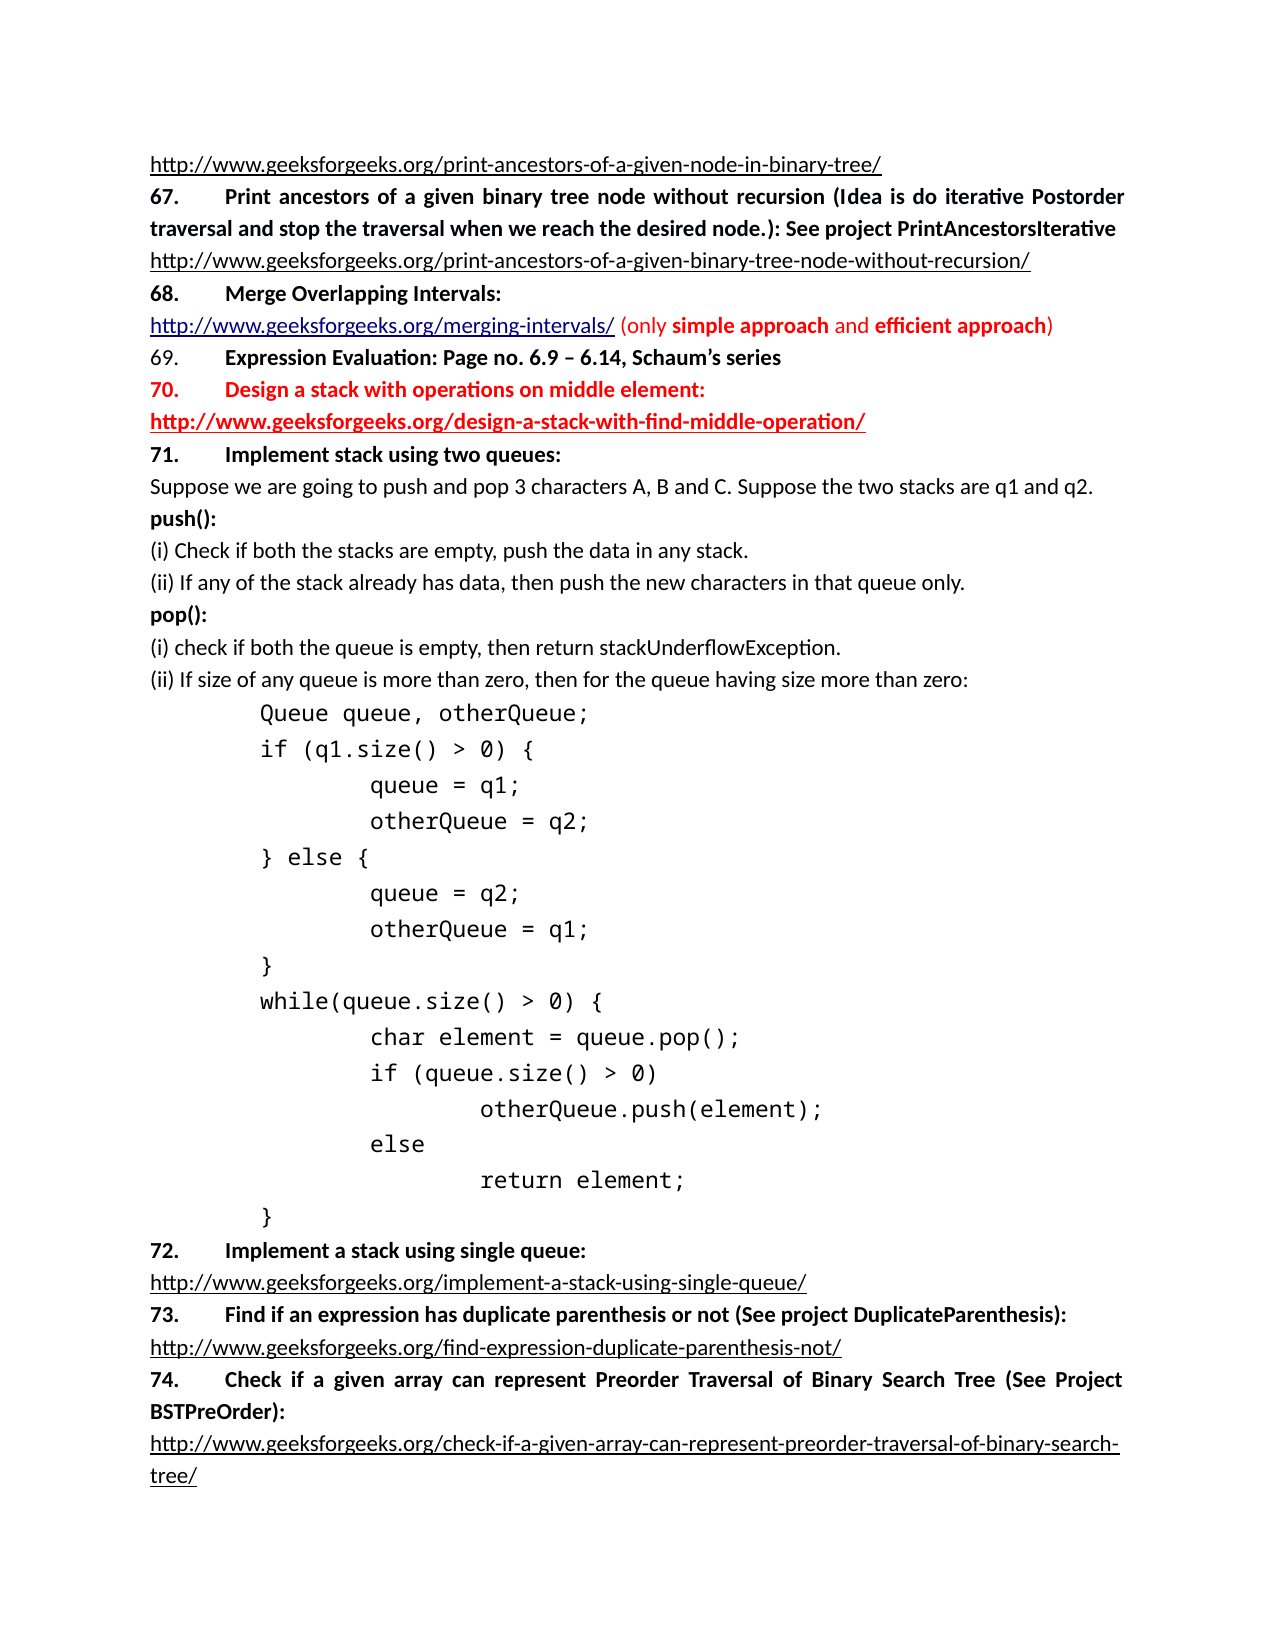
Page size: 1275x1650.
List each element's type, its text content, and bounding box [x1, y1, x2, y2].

list while(queue.size() > 0) { [150, 985, 1125, 1016]
list push(): [150, 504, 1125, 532]
list http://www.geeksforgeeks.org/print-ancestors-of-a-given-binary-tree-node-without-recursion/ [150, 247, 1125, 274]
list Suppose we are going to push and pop 3 characters A, B and C. Suppose the two stacks are q1 and q2. [150, 472, 1125, 500]
list char element = queue.pop(); [150, 1021, 1125, 1052]
list Find if an expression has duplicate parenthesis or not (See project DuplicateParenthesis): [150, 1301, 1125, 1329]
list Merge Overlapping Intervals: [150, 279, 1125, 307]
list else [150, 1128, 1125, 1160]
list otherQueue = q1; [150, 913, 1125, 944]
list http://www.geeksforgeeks.org/implement-a-stack-using-single-queue/ [150, 1268, 1125, 1296]
list Expression Evaluation: Page no. 6.9 – 6.14, Schaum’s series [150, 343, 1125, 371]
list (ii) If any of the stack already has data, then push the new characters in that queue only. [150, 568, 1125, 596]
list } [150, 949, 1125, 980]
list Implement a stack using single queue: [150, 1236, 1125, 1264]
list pop(): [150, 601, 1125, 629]
list http://www.geeksforgeeks.org/design-a-stack-with-find-middle-operation/ [150, 407, 1125, 436]
list Print ancestors of a given binary tree node without recursion (Idea is do iterative Postorder traversal and stop the traversal when we reach the desired node.): See project PrintAncestorsIterative [150, 182, 1125, 242]
list } else { [150, 841, 1125, 872]
list Design a stack with operations on middle element: [150, 375, 1125, 403]
list (i) check if both the queue is empty, then return stackUnderflowException. [150, 633, 1125, 661]
list otherQueue = q2; [150, 805, 1125, 836]
list (i) Check if both the stacks are empty, push the data in any stack. [150, 536, 1125, 564]
list http://www.geeksforgeeks.org/check-if-a-given-array-can-represent-preorder-traversal-of-binary-search-tree/ [150, 1429, 1125, 1489]
list if (q1.size() > 0) { [150, 733, 1125, 764]
list Implement stack using two queues: [150, 440, 1125, 468]
list otherQueue.push(element); [150, 1092, 1125, 1124]
list return element; [150, 1164, 1125, 1196]
list queue = q1; [150, 769, 1125, 800]
list Check if a given array can represent Preorder Traversal of Binary Search Tree (See Project BSTPreOrder): [150, 1365, 1125, 1425]
list queue = q2; [150, 877, 1125, 908]
list http://www.geeksforgeeks.org/find-expression-duplicate-parenthesis-not/ [150, 1333, 1125, 1361]
list } [150, 1200, 1125, 1232]
list (ii) If size of any queue is more than zero, then for the queue having size more than zero: [150, 665, 1125, 693]
list if (queue.size() > 0) [150, 1057, 1125, 1088]
list Queue queue, otherQueue; [150, 697, 1125, 728]
list http://www.geeksforgeeks.org/merging-intervals/ (only simple approach and efficient approach) [150, 311, 1125, 339]
list http://www.geeksforgeeks.org/print-ancestors-of-a-given-node-in-binary-tree/ [150, 150, 1125, 178]
